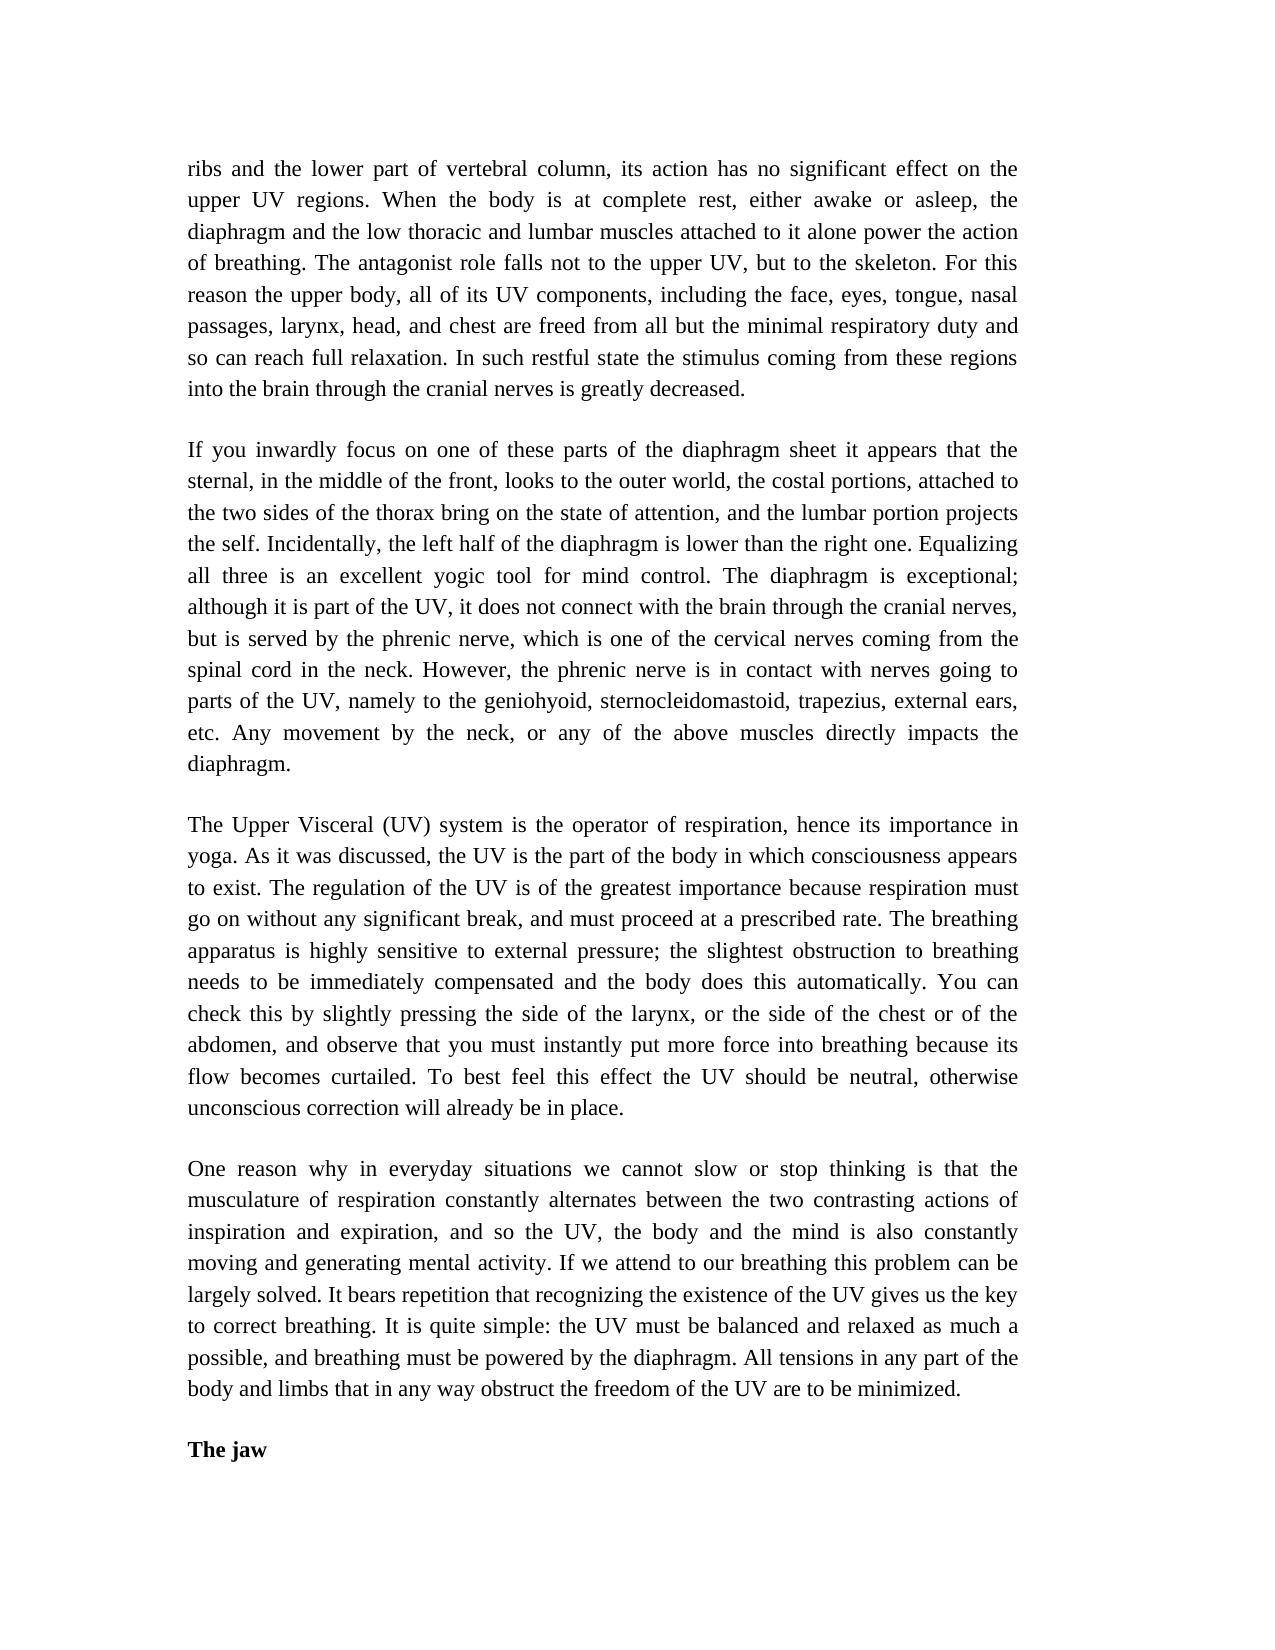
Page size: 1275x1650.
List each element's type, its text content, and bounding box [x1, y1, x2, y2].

text If you inwardly focus on one of these parts of the diaphragm sheet it appears that the sternal, in the middle of the front, looks to the outer world, the costal portions, attached to the two sides of the thorax bring on the state of attention, and the lumbar portion projects the self. Incidentally, the left half of the diaphragm is lower than the right one. Equalizing all three is an excellent yogic tool for mind control. The diaphragm is exceptional; although it is part of the UV, it does not connect with the brain through the cranial nerves, but is served by the phrenic nerve, which is one of the cervical nerves coming from the spinal cord in the neck. However, the phrenic nerve is in contact with nerves going to parts of the UV, namely to the geniohyoid, sternocleidomastoid, trapezius, external ears, etc. Any movement by the neck, or any of the above muscles directly impacts the diaphragm. [187, 431, 1020, 777]
text One reason why in everyday situations we cannot slow or stop thinking is that the musculature of respiration constantly alternates between the two contrasting actions of inspiration and expiration, and so the UV, the body and the mind is also constantly moving and generating mental activity. If we attend to our breathing this problem can be largely solved. It bears repetition that recognizing the existence of the UV gives us the key to correct breathing. It is quite simple: the UV must be balanced and relaxed as much a possible, and breathing must be powered by the diaphragm. All tensions in any part of the body and limbs that in any way obstruct the freedom of the UV are to be minimized. [187, 1150, 1020, 1401]
text The Upper Visceral (UV) system is the operator of respiration, hence its importance in yoga. As it was discussed, the UV is the part of the body in which consciousness appears to exist. The regulation of the UV is of the greatest importance because respiration must go on without any significant break, and must proceed at a prescribed rate. The breathing apparatus is highly sensitive to external pressure; the slightest obstruction to breathing needs to be immediately compensated and the body does this automatically. You can check this by slightly pressing the side of the larynx, or the side of the chest or of the abdomen, and observe that you must instantly put more force into breathing because its flow becomes curtailed. To best feel this effect the UV should be neutral, otherwise unconscious correction will already be in place. [187, 806, 1020, 1121]
text ribs and the lower part of vertebral column, its action has no significant effect on the upper UV regions. When the body is at complete rest, either awake or asleep, the diaphragm and the low thoracic and lumbar muscles attached to it alone power the action of breathing. The antagonist role falls not to the upper UV, but to the skeleton. For this reason the upper body, all of its UV components, including the face, eyes, tongue, nasal passages, larynx, head, and chest are freed from all but the minimal respiratory duty and so can reach full relaxation. In such restful state the stimulus coming from these regions into the brain through the cranial nerves is greatly decreased. [187, 150, 1020, 402]
text The jaw [187, 1431, 1020, 1462]
